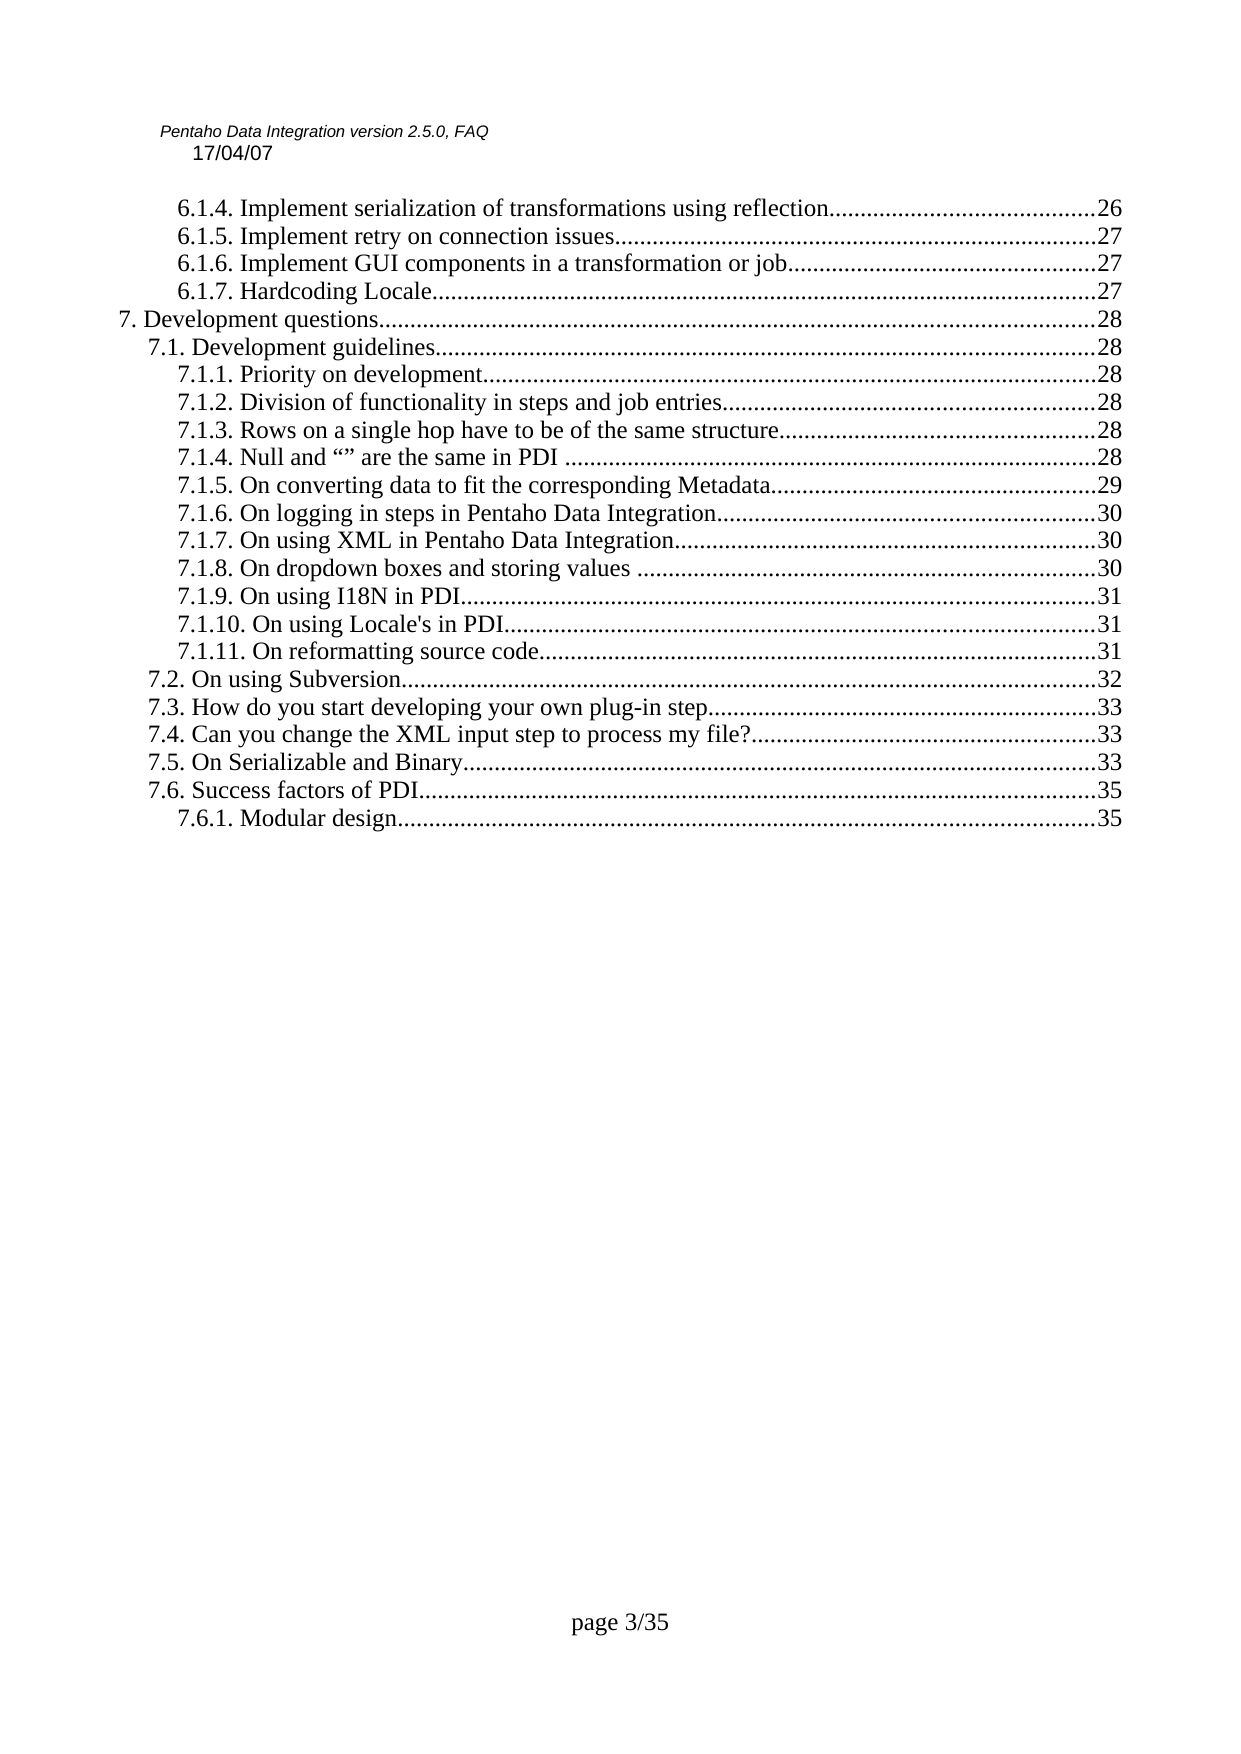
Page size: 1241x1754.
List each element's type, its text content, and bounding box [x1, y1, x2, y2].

text 7.6. Success factors of PDI 35 [148, 776, 1122, 804]
text 7.1.4. Null and “” are the same in PDI 28 [177, 443, 1122, 471]
text 7. Development questions 28 [118, 305, 1122, 333]
text 7.1.11. On reformatting source code 31 [177, 637, 1122, 665]
text 7.1.10. On using Locale's in PDI 31 [177, 610, 1122, 637]
text 7.1.1. Priority on development 28 [177, 360, 1122, 388]
text 6.1.6. Implement GUI components in a transformation or job 27 [177, 249, 1122, 277]
text 7.1.6. On logging in steps in Pentaho Data Integration 30 [177, 499, 1122, 527]
text 7.4. Can you change the XML input step to process my file? 33 [148, 721, 1122, 748]
text 7.1.9. On using I18N in PDI 31 [177, 582, 1122, 610]
text 7.1.3. Rows on a single hop have to be of the same structure 28 [177, 416, 1122, 443]
text 7.5. On Serializable and Binary 33 [148, 748, 1122, 776]
text 7.1.2. Division of functionality in steps and job entries 28 [177, 388, 1122, 416]
text 7.2. On using Subversion 32 [148, 665, 1122, 693]
text 7.3. How do you start developing your own plug-in step 33 [148, 693, 1122, 721]
text 7.1. Development guidelines 28 [148, 333, 1122, 360]
text 6.1.4. Implement serialization of transformations using reflection 26 [177, 194, 1122, 222]
text 7.6.1. Modular design 35 [177, 804, 1122, 831]
text 6.1.7. Hardcoding Locale 27 [177, 277, 1122, 305]
text 6.1.5. Implement retry on connection issues 27 [177, 222, 1122, 249]
text 7.1.8. On dropdown boxes and storing values 30 [177, 554, 1122, 582]
text 7.1.7. On using XML in Pentaho Data Integration 30 [177, 527, 1122, 554]
text 7.1.5. On converting data to fit the corresponding Metadata 29 [177, 471, 1122, 499]
